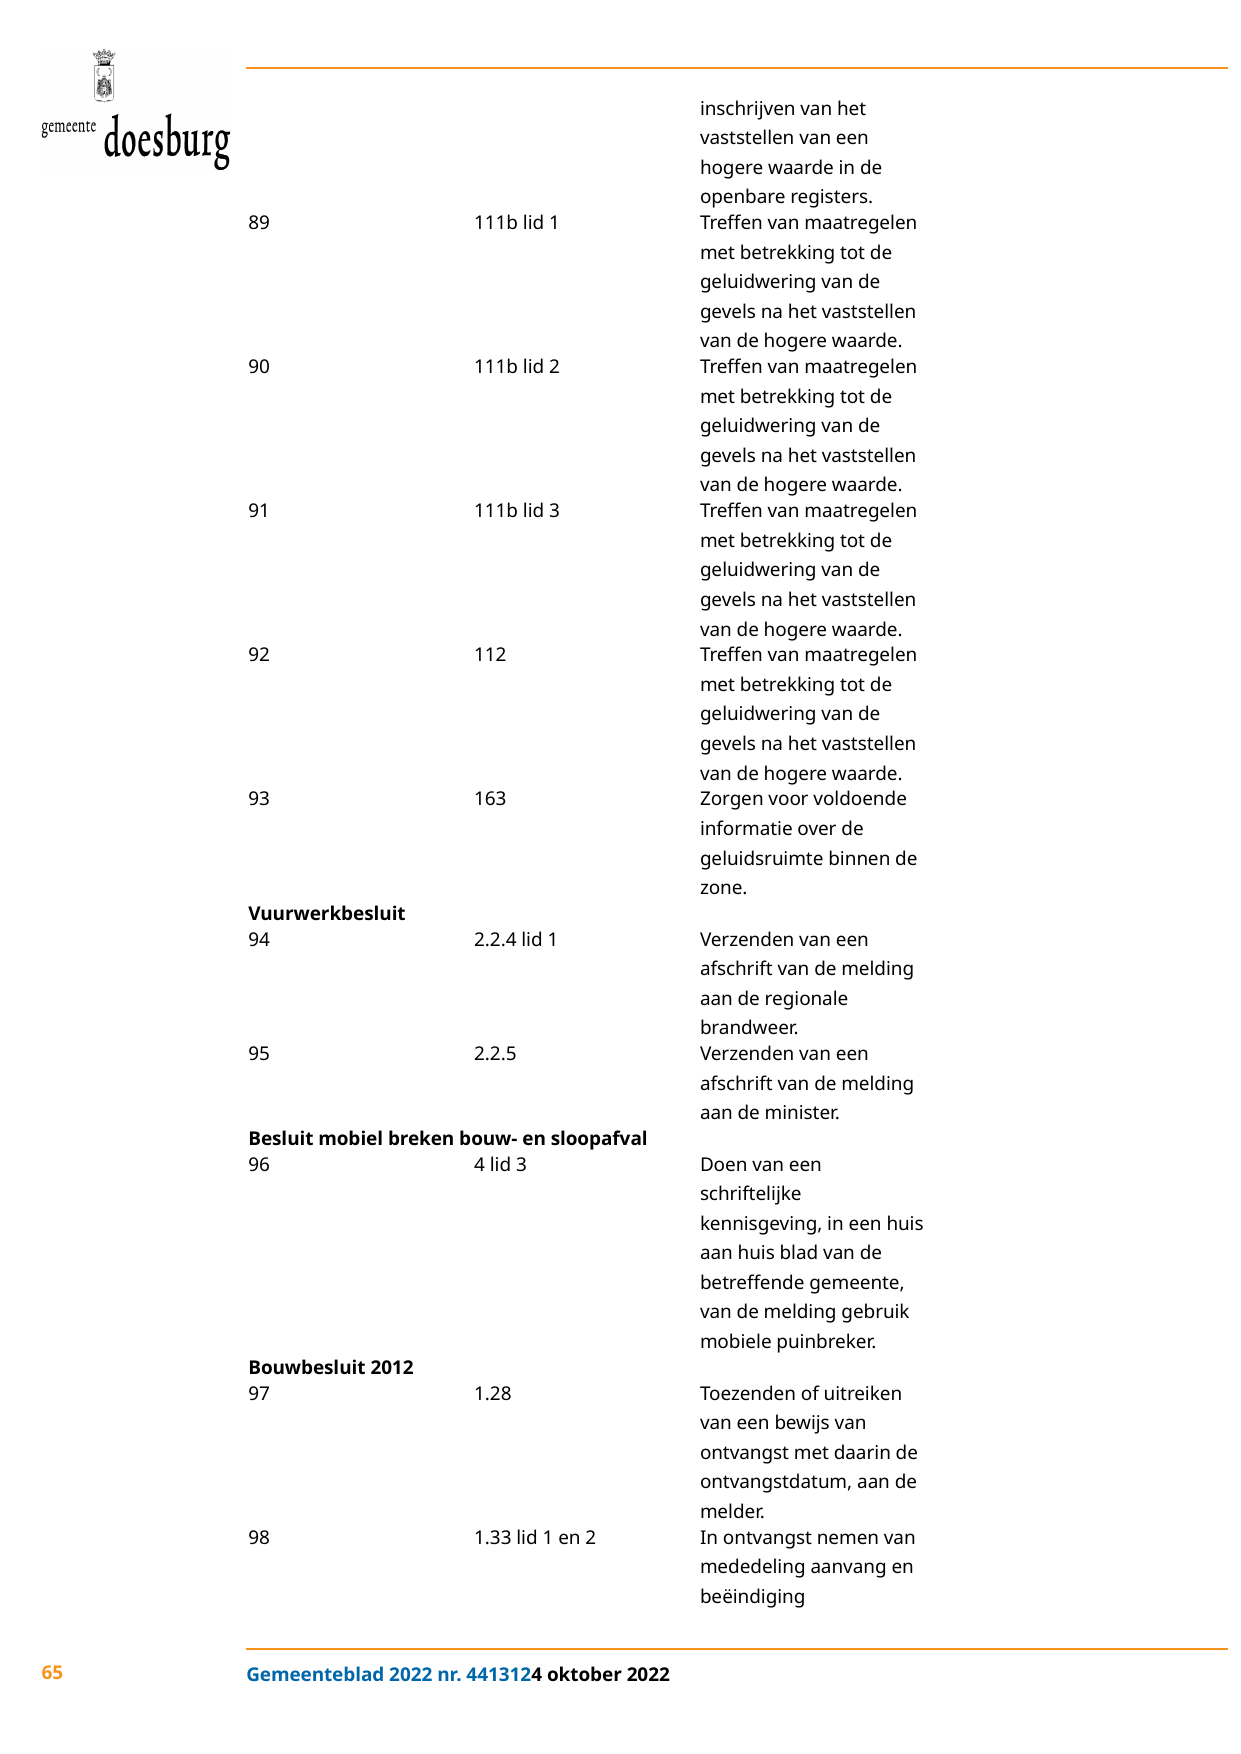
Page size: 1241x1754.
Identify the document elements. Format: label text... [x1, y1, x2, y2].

table_cell inschrijven van het vaststellen van een hogere waarde in de openbare registers. [700, 95, 926, 209]
table_cell [926, 95, 1152, 209]
table_cell [926, 209, 1152, 353]
table_cell [474, 95, 700, 209]
table_cell 1.33 lid 1 en 2 [474, 1524, 700, 1609]
table_cell Treffen van maatregelen met betrekking tot de geluidwering van de gevels na het vaststellen van de hogere waarde. [700, 498, 926, 641]
table_cell 89 [248, 209, 474, 353]
table_cell [926, 641, 1152, 786]
table_cell Besluit mobiel breken bouw- en sloopafval [248, 1125, 1152, 1151]
table_cell Zorgen voor voldoende informatie over de geluidsruimte binnen de zone. [700, 786, 926, 900]
table_cell 94 [248, 926, 474, 1040]
table_cell 98 [248, 1524, 474, 1609]
table_cell [926, 353, 1152, 497]
table_cell [926, 1151, 1152, 1354]
table_cell 111b lid 3 [474, 498, 700, 641]
table_cell Treffen van maatregelen met betrekking tot de geluidwering van de gevels na het vaststellen van de hogere waarde. [700, 641, 926, 786]
table_cell Verzenden van een afschrift van de melding aan de regionale brandweer. [700, 926, 926, 1040]
table_cell 91 [248, 498, 474, 641]
table_cell Bouwbesluit 2012 [248, 1354, 1152, 1380]
table_cell 2.2.5 [474, 1040, 700, 1125]
table_cell [248, 95, 474, 209]
table_cell [926, 498, 1152, 641]
table_cell Treffen van maatregelen met betrekking tot de geluidwering van de gevels na het vaststellen van de hogere waarde. [700, 209, 926, 353]
table_cell Vuurwerkbesluit [248, 900, 1152, 926]
table_cell 4 lid 3 [474, 1151, 700, 1354]
picture [41, 47, 231, 172]
table_cell 97 [248, 1380, 474, 1524]
table_cell Doen van een schriftelijke kennisgeving, in een huis aan huis blad van de betreffende gemeente, van de melding gebruik mobiele puinbreker. [700, 1151, 926, 1354]
table_cell 163 [474, 786, 700, 900]
table_cell 112 [474, 641, 700, 786]
table_cell 2.2.4 lid 1 [474, 926, 700, 1040]
table_cell 95 [248, 1040, 474, 1125]
table_cell In ontvangst nemen van mededeling aanvang en beëindiging [700, 1524, 926, 1609]
table_cell Treffen van maatregelen met betrekking tot de geluidwering van de gevels na het vaststellen van de hogere waarde. [700, 353, 926, 497]
table_cell 111b lid 1 [474, 209, 700, 353]
table_cell [926, 926, 1152, 1040]
table_cell Toezenden of uitreiken van een bewijs van ontvangst met daarin de ontvangstdatum, aan de melder. [700, 1380, 926, 1524]
table_cell 90 [248, 353, 474, 497]
table_cell [926, 1524, 1152, 1609]
table_cell 93 [248, 786, 474, 900]
table_cell [926, 786, 1152, 900]
table_cell 96 [248, 1151, 474, 1354]
table_cell [926, 1380, 1152, 1524]
table_cell 1.28 [474, 1380, 700, 1524]
table_cell [926, 1040, 1152, 1125]
table_cell 111b lid 2 [474, 353, 700, 497]
table_cell Verzenden van een afschrift van de melding aan de minister. [700, 1040, 926, 1125]
table_cell 92 [248, 641, 474, 786]
